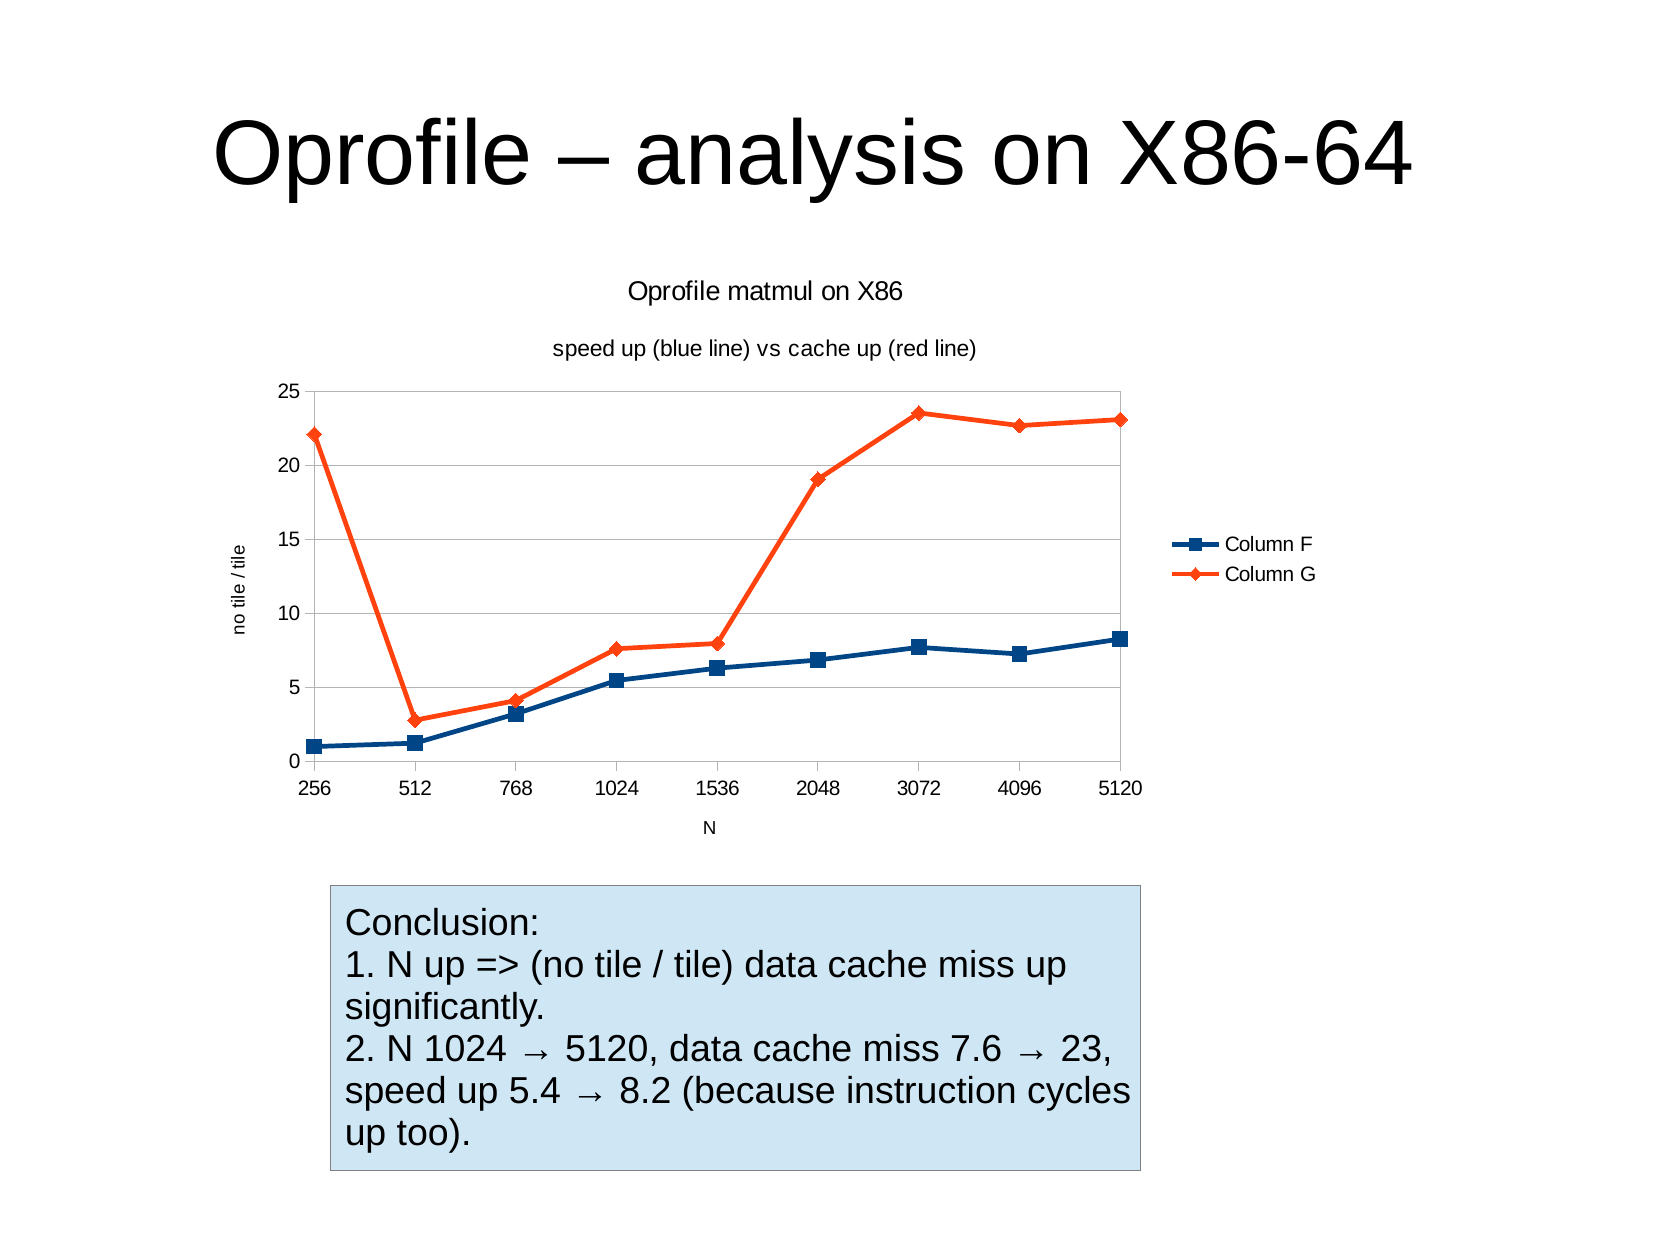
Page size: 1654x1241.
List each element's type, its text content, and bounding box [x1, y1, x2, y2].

chart [195, 248, 1336, 871]
text_box Conclusion: 1. N up => (no tile / tile) data cache miss up significantly. 2. N 1024 → 5120, data cache miss 7.6 → 23, speed up 5.4 → 8.2 (because instruction cycles up too). [330, 885, 1141, 1171]
title Oprofile – analysis on X86-64 [82, 49, 1571, 257]
